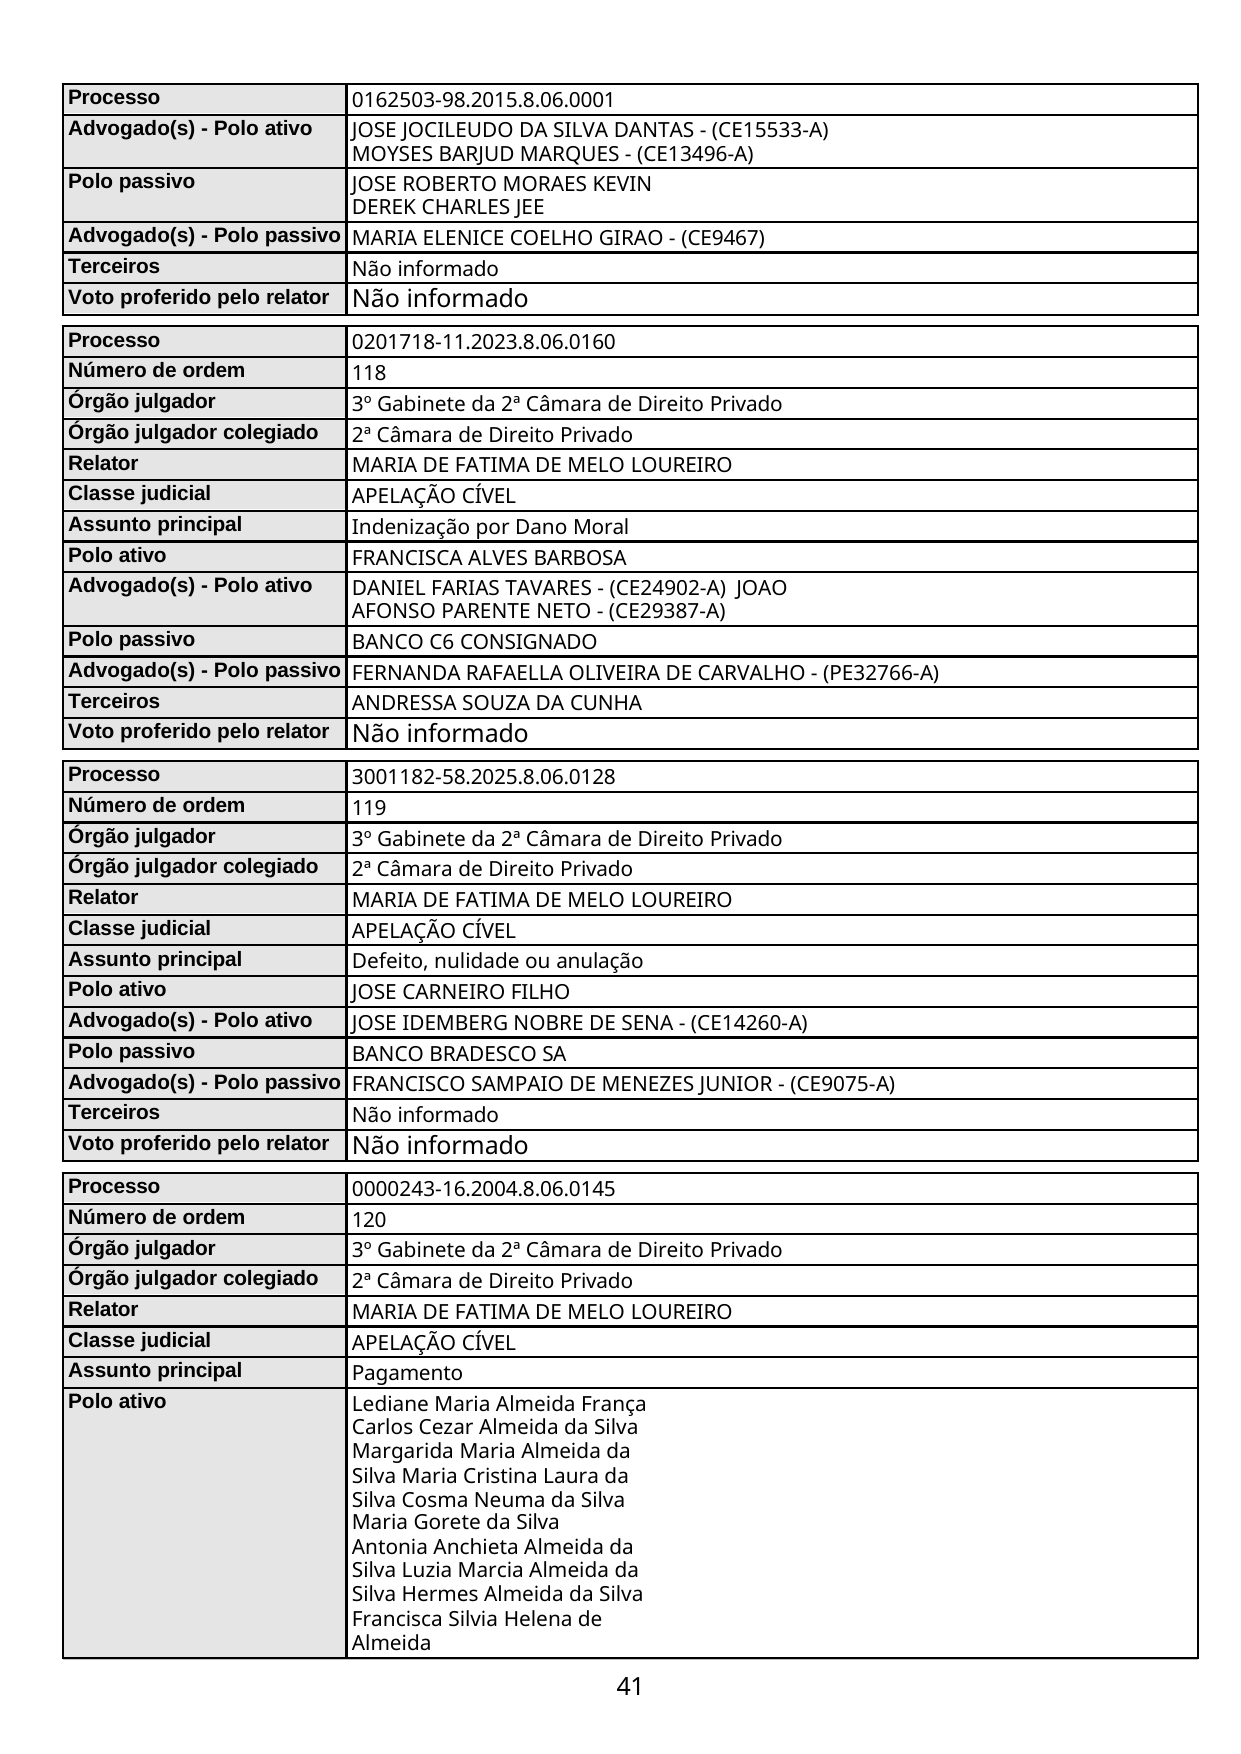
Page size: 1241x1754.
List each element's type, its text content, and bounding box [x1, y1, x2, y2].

table_header Processo [64, 1174, 345, 1202]
table_cell Advogado(s) - Polo passivo [64, 223, 345, 251]
table_cell BANCO BRADESCO SA [348, 1039, 1197, 1067]
table_cell Não informado [348, 1100, 1197, 1129]
table_cell Relator [64, 885, 345, 913]
table_cell FRANCISCO SAMPAIO DE MENEZES JUNIOR - (CE9075-A) [348, 1069, 1197, 1098]
table_cell 2ª Câmara de Direito Privado [348, 1266, 1197, 1294]
table_cell Órgão julgador [64, 1235, 345, 1264]
table_cell Terceiros [64, 254, 345, 282]
table_cell Advogado(s) - Polo ativo [64, 1008, 345, 1036]
table_cell FRANCISCA ALVES BARBOSA [348, 543, 1197, 571]
table_cell Polo passivo [64, 627, 345, 655]
table_cell Polo passivo [64, 169, 345, 221]
table_cell Polo ativo [64, 977, 345, 1006]
table_cell Advogado(s) - Polo passivo [64, 658, 345, 686]
table_cell Terceiros [64, 1100, 345, 1129]
table_cell Voto proferido pelo relator [64, 284, 345, 313]
table_cell Polo passivo [64, 1039, 345, 1067]
table_cell Órgão julgador colegiado [64, 420, 345, 448]
table_cell Órgão julgador [64, 824, 345, 852]
table_cell Advogado(s) - Polo passivo [64, 1069, 345, 1098]
table_cell Defeito, nulidade ou anulação [348, 946, 1197, 975]
table_cell 120 [348, 1205, 1197, 1233]
table_header 3001182-58.2025.8.06.0128 [348, 762, 1197, 791]
table_cell Número de ordem [64, 1205, 345, 1233]
table_cell Pagamento [348, 1358, 1197, 1387]
table_header Processo [64, 85, 345, 113]
table_cell 119 [348, 793, 1197, 821]
table_cell JOSE ROBERTO MORAES KEVIN DEREK CHARLES JEE [348, 169, 1197, 221]
table_cell BANCO C6 CONSIGNADO [348, 627, 1197, 655]
table_cell 2ª Câmara de Direito Privado [348, 420, 1197, 448]
table_cell Não informado [348, 1131, 1197, 1160]
table_cell Não informado [348, 719, 1197, 748]
table_cell DANIEL FARIAS TAVARES - (CE24902-A) JOAO AFONSO PARENTE NETO - (CE29387-A) [348, 573, 1197, 625]
table_cell Número de ordem [64, 358, 345, 387]
table_cell 3º Gabinete da 2ª Câmara de Direito Privado [348, 1235, 1197, 1264]
table_cell MARIA DE FATIMA DE MELO LOUREIRO [348, 450, 1197, 479]
table_cell Assunto principal [64, 1358, 345, 1387]
table_header Processo [64, 327, 345, 356]
table_cell Assunto principal [64, 946, 345, 975]
table_cell APELAÇÃO CÍVEL [348, 481, 1197, 509]
table_cell JOSE IDEMBERG NOBRE DE SENA - (CE14260-A) [348, 1008, 1197, 1036]
table_cell 3º Gabinete da 2ª Câmara de Direito Privado [348, 389, 1197, 417]
table_cell Relator [64, 450, 345, 479]
table_cell Terceiros [64, 688, 345, 717]
table_cell FERNANDA RAFAELLA OLIVEIRA DE CARVALHO - (PE32766-A) [348, 658, 1197, 686]
table_cell 3º Gabinete da 2ª Câmara de Direito Privado [348, 824, 1197, 852]
table_cell Não informado [348, 254, 1197, 282]
table_cell MARIA DE FATIMA DE MELO LOUREIRO [348, 1297, 1197, 1325]
table_header Processo [64, 762, 345, 791]
table_cell ANDRESSA SOUZA DA CUNHA [348, 688, 1197, 717]
table_cell Relator [64, 1297, 345, 1325]
table_cell MARIA ELENICE COELHO GIRAO - (CE9467) [348, 223, 1197, 251]
table_cell Voto proferido pelo relator [64, 719, 345, 748]
table_cell Indenização por Dano Moral [348, 512, 1197, 540]
table_cell Assunto principal [64, 512, 345, 540]
table_cell Classe judicial [64, 1328, 345, 1356]
table_cell Órgão julgador colegiado [64, 1266, 345, 1294]
table_cell Voto proferido pelo relator [64, 1131, 345, 1160]
table_cell APELAÇÃO CÍVEL [348, 1328, 1197, 1356]
table_cell APELAÇÃO CÍVEL [348, 916, 1197, 944]
table_header 0201718-11.2023.8.06.0160 [348, 327, 1197, 356]
table_cell Advogado(s) - Polo ativo [64, 116, 345, 167]
table_cell Lediane Maria Almeida França Carlos Cezar Almeida da Silva Margarida Maria Almeida da Silva Maria Cristina Laura da Silva Cosma Neuma da Silva Maria Gorete da Silva Antonia Anchieta Almeida da Silva Luzia Marcia Almeida da Silva Hermes Almeida da Silva Francisca Silvia Helena de Almeida [348, 1389, 1197, 1657]
table_cell MARIA DE FATIMA DE MELO LOUREIRO [348, 885, 1197, 913]
table_cell Número de ordem [64, 793, 345, 821]
table_header 0000243-16.2004.8.06.0145 [348, 1174, 1197, 1202]
table_cell JOSE JOCILEUDO DA SILVA DANTAS - (CE15533-A) MOYSES BARJUD MARQUES - (CE13496-A) [348, 116, 1197, 167]
table_cell Polo ativo [64, 1389, 345, 1657]
table_cell Polo ativo [64, 543, 345, 571]
table_cell Não informado [348, 284, 1197, 313]
table_cell 2ª Câmara de Direito Privado [348, 854, 1197, 883]
table_header 0162503-98.2015.8.06.0001 [348, 85, 1197, 113]
table_cell Classe judicial [64, 481, 345, 509]
table_cell Advogado(s) - Polo ativo [64, 573, 345, 625]
table_cell Órgão julgador colegiado [64, 854, 345, 883]
table_cell Classe judicial [64, 916, 345, 944]
table_cell 118 [348, 358, 1197, 387]
table_cell Órgão julgador [64, 389, 345, 417]
table_cell JOSE CARNEIRO FILHO [348, 977, 1197, 1006]
